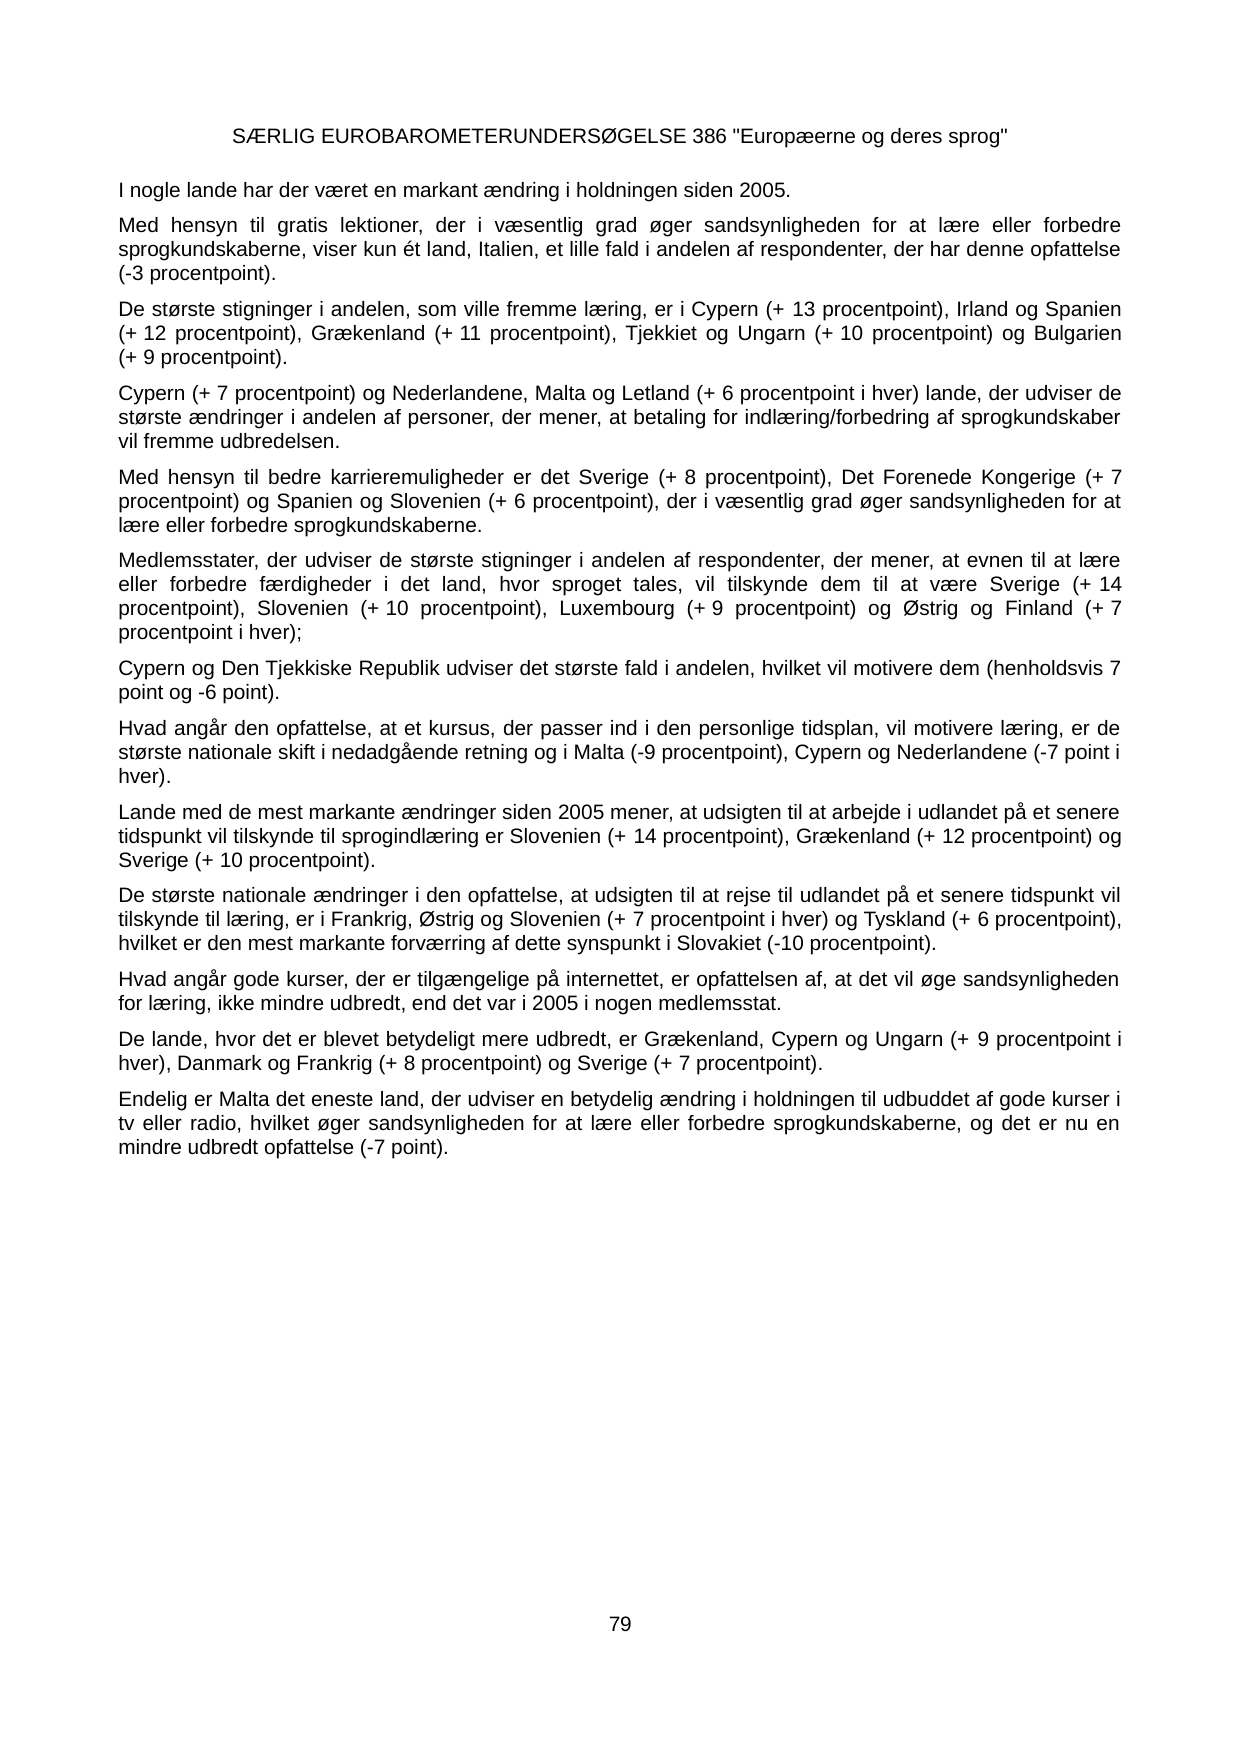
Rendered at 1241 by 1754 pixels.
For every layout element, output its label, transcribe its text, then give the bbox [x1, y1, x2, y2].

text Med hensyn til gratis lektioner, der i væsentlig grad øger sandsynligheden for at lære eller forbedre sprogkundskaberne, viser kun ét land, Italien, et lille fald i andelen af respondenter, der har denne opfattelse (-3 procentpoint). [118, 213, 1122, 285]
text Lande med de mest markante ændringer siden 2005 mener, at udsigten til at arbejde i udlandet på et senere tidspunkt vil tilskynde til sprogindlæring er Slovenien (+ 14 procentpoint), Grækenland (+ 12 procentpoint) og Sverige (+ 10 procentpoint). [118, 799, 1122, 871]
text Medlemsstater, der udviser de største stigninger i andelen af respondenter, der mener, at evnen til at lære eller forbedre færdigheder i det land, hvor sproget tales, vil tilskynde dem til at være Sverige (+ 14 procentpoint), Slovenien (+ 10 procentpoint), Luxembourg (+ 9 procentpoint) og Østrig og Finland (+ 7 procentpoint i hver); [118, 548, 1122, 644]
text I nogle lande har der været en markant ændring i holdningen siden 2005. [118, 177, 1122, 201]
text De lande, hvor det er blevet betydeligt mere udbredt, er Grækenland, Cypern og Ungarn (+ 9 procentpoint i hver), Danmark og Frankrig (+ 8 procentpoint) og Sverige (+ 7 procentpoint). [118, 1027, 1122, 1075]
text Hvad angår gode kurser, der er tilgængelige på internettet, er opfattelsen af, at det vil øge sandsynligheden for læring, ikke mindre udbredt, end det var i 2005 i nogen medlemsstat. [118, 967, 1122, 1015]
text Endelig er Malta det eneste land, der udviser en betydelig ændring i holdningen til udbuddet af gode kurser i tv eller radio, hvilket øger sandsynligheden for at lære eller forbedre sprogkundskaberne, og det er nu en mindre udbredt opfattelse (-7 point). [118, 1087, 1122, 1158]
text Cypern (+ 7 procentpoint) og Nederlandene, Malta og Letland (+ 6 procentpoint i hver) lande, der udviser de største ændringer i andelen af personer, der mener, at betaling for indlæring/forbedring af sprogkundskaber vil fremme udbredelsen. [118, 381, 1122, 453]
text Hvad angår den opfattelse, at et kursus, der passer ind i den personlige tidsplan, vil motivere læring, er de største nationale skift i nedadgående retning og i Malta (-9 procentpoint), Cypern og Nederlandene (-7 point i hver). [118, 716, 1122, 788]
text De største nationale ændringer i den opfattelse, at udsigten til at rejse til udlandet på et senere tidspunkt vil tilskynde til læring, er i Frankrig, Østrig og Slovenien (+ 7 procentpoint i hver) og Tyskland (+ 6 procentpoint), hvilket er den mest markante forværring af dette synspunkt i Slovakiet (-10 procentpoint). [118, 883, 1122, 955]
text Cypern og Den Tjekkiske Republik udviser det største fald i andelen, hvilket vil motivere dem (henholdsvis 7 point og -6 point). [118, 656, 1122, 704]
text De største stigninger i andelen, som ville fremme læring, er i Cypern (+ 13 procentpoint), Irland og Spanien (+ 12 procentpoint), Grækenland (+ 11 procentpoint), Tjekkiet og Ungarn (+ 10 procentpoint) og Bulgarien (+ 9 procentpoint). [118, 297, 1122, 369]
text Med hensyn til bedre karrieremuligheder er det Sverige (+ 8 procentpoint), Det Forenede Kongerige (+ 7 procentpoint) og Spanien og Slovenien (+ 6 procentpoint), der i væsentlig grad øger sandsynligheden for at lære eller forbedre sprogkundskaberne. [118, 464, 1122, 536]
